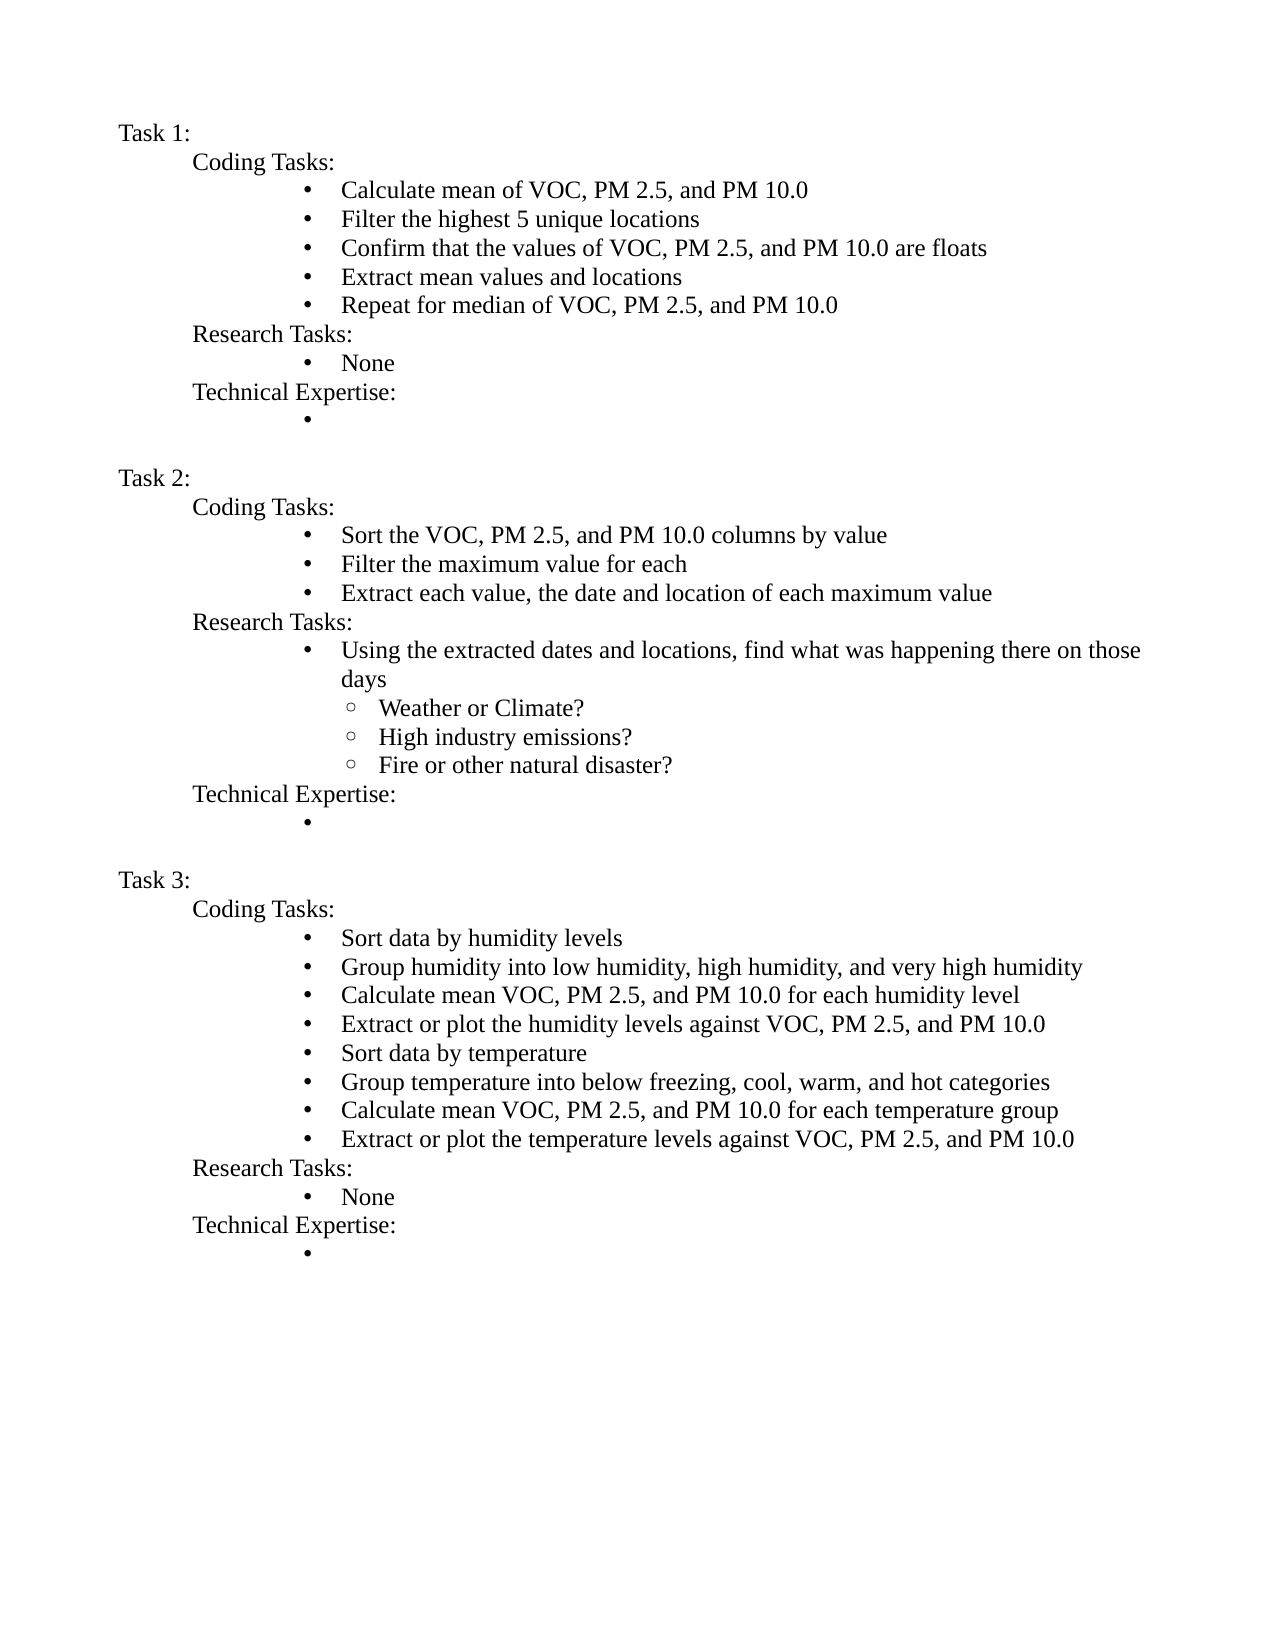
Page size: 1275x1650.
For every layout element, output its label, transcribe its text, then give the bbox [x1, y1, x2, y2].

list Extract each value, the date and location of each maximum value [303, 578, 1157, 607]
list Confirm that the values of VOC, PM 2.5, and PM 10.0 are floats [303, 233, 1157, 262]
list High industry emissions? [341, 722, 1157, 751]
list Repeat for median of VOC, PM 2.5, and PM 10.0 [303, 291, 1157, 319]
list Sort the VOC, PM 2.5, and PM 10.0 columns by value [303, 521, 1157, 549]
list Weather or Climate? [341, 693, 1157, 722]
text Technical Expertise: [118, 779, 1157, 808]
text Task 1: [118, 118, 1157, 147]
list Group temperature into below freezing, cool, warm, and hot categories [303, 1067, 1157, 1096]
list Extract or plot the temperature levels against VOC, PM 2.5, and PM 10.0 [303, 1124, 1157, 1153]
text Task 3: [118, 866, 1157, 894]
text Technical Expertise: [118, 1211, 1157, 1239]
list Calculate mean of VOC, PM 2.5, and PM 10.0 [303, 176, 1157, 204]
list None [303, 1182, 1157, 1211]
list Using the extracted dates and locations, find what was happening there on those days [303, 636, 1157, 693]
list Sort data by humidity levels [303, 923, 1157, 952]
text Research Tasks: [118, 607, 1157, 636]
list Filter the maximum value for each [303, 549, 1157, 578]
list Calculate mean VOC, PM 2.5, and PM 10.0 for each humidity level [303, 981, 1157, 1009]
text Technical Expertise: [118, 377, 1157, 406]
text Research Tasks: [118, 319, 1157, 348]
text Research Tasks: [118, 1153, 1157, 1182]
list Extract mean values and locations [303, 262, 1157, 291]
text Coding Tasks: [118, 894, 1157, 923]
text Coding Tasks: [118, 492, 1157, 521]
text Coding Tasks: [118, 147, 1157, 176]
list None [303, 348, 1157, 377]
list Calculate mean VOC, PM 2.5, and PM 10.0 for each temperature group [303, 1096, 1157, 1124]
list Sort data by temperature [303, 1038, 1157, 1067]
list Group humidity into low humidity, high humidity, and very high humidity [303, 952, 1157, 981]
list Filter the highest 5 unique locations [303, 204, 1157, 233]
text Task 2: [118, 463, 1157, 492]
list Extract or plot the humidity levels against VOC, PM 2.5, and PM 10.0 [303, 1009, 1157, 1038]
list Fire or other natural disaster? [341, 751, 1157, 779]
